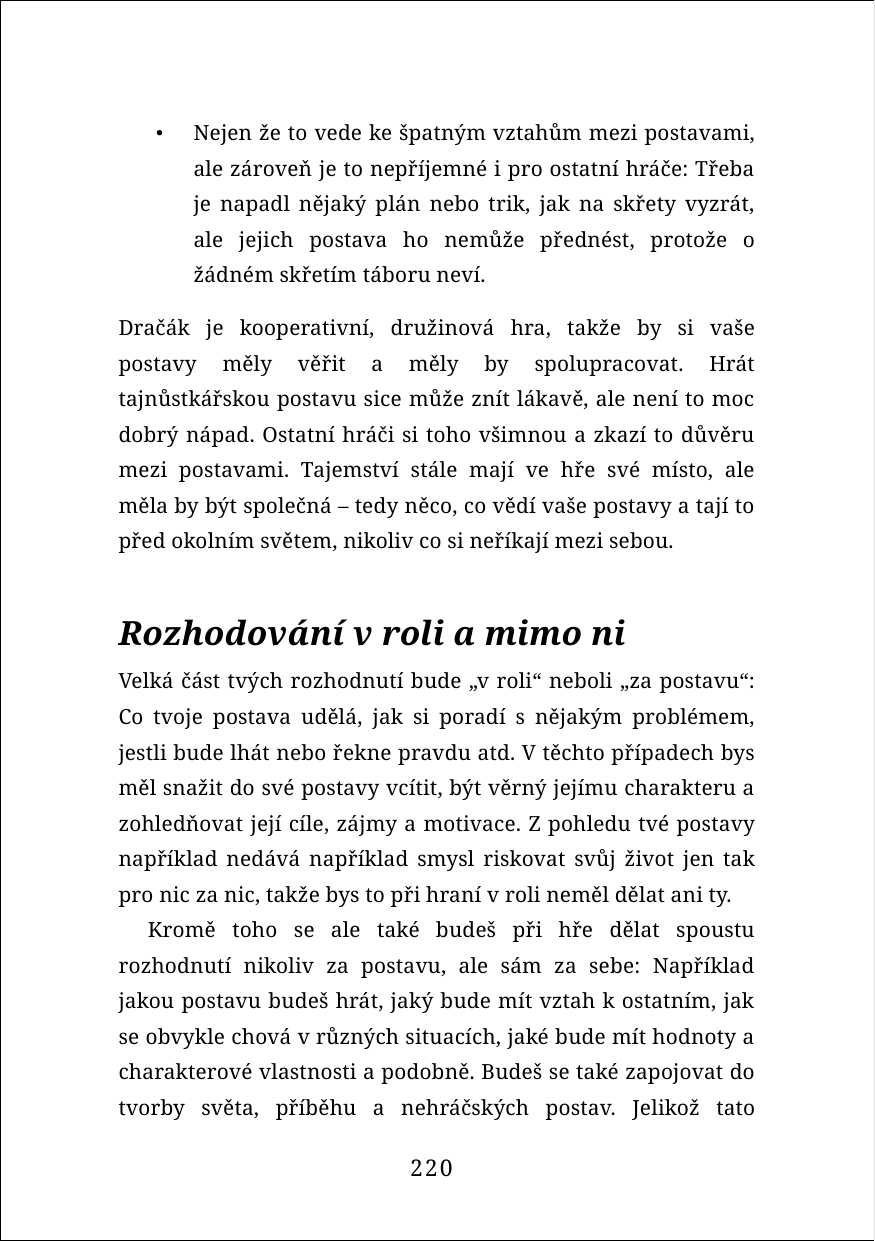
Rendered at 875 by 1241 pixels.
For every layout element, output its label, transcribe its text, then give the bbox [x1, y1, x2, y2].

list Nejen že to vede ke špatným vztahům mezi postavami, ale zároveň je to nepříjemné i pro ostatní hráče: Třeba je napadl nějaký plán nebo trik, jak na skřety vyzrát, ale jejich postava ho nemůže přednést, protože o žádném skřetím táboru neví. [156, 118, 756, 289]
subtitle Rozhodování v roli a mimo ni [118, 609, 756, 655]
text Velká část tvých rozhodnutí bude „v roli“ neboli „za postavu“: Co tvoje postava udělá, jak si poradí s nějakým problémem, jestli bude lhát nebo řekne pravdu atd. V těchto případech bys měl snažit do své postavy vcítit, být věrný jejímu charakteru a zohledňovat její cíle, zájmy a motivace. Z pohledu tvé postavy například nedává například smysl riskovat svůj život jen tak pro nic za nic, takže bys to při hraní v roli neměl dělat ani ty. Kromě toho se ale také budeš při hře dělat spoustu rozhodnutí nikoliv za postavu, ale sám za sebe: Například jakou postavu budeš hrát, jaký bude mít vztah k ostatním, jak se obvykle chová v různých situacích, jaké bude mít hodnoty a charakterové vlastnosti a podobně. Budeš se také zapojovat do tvorby světa, příběhu a nehráčských postav. Jelikož tato [118, 667, 756, 1121]
text Dračák je kooperativní, družinová hra, takže by si vaše postavy měly věřit a měly by spolupracovat. Hrát tajnůstkářskou postavu sice může znít lákavě, ale není to moc dobrý nápad. Ostatní hráči si toho všimnou a zkazí to důvěru mezi postavami. Tajemství stále mají ve hře své místo, ale měla by být společná – tedy něco, co vědí vaše postavy a tají to před okolním světem, nikoliv co si neříkají mezi sebou. [118, 313, 756, 555]
